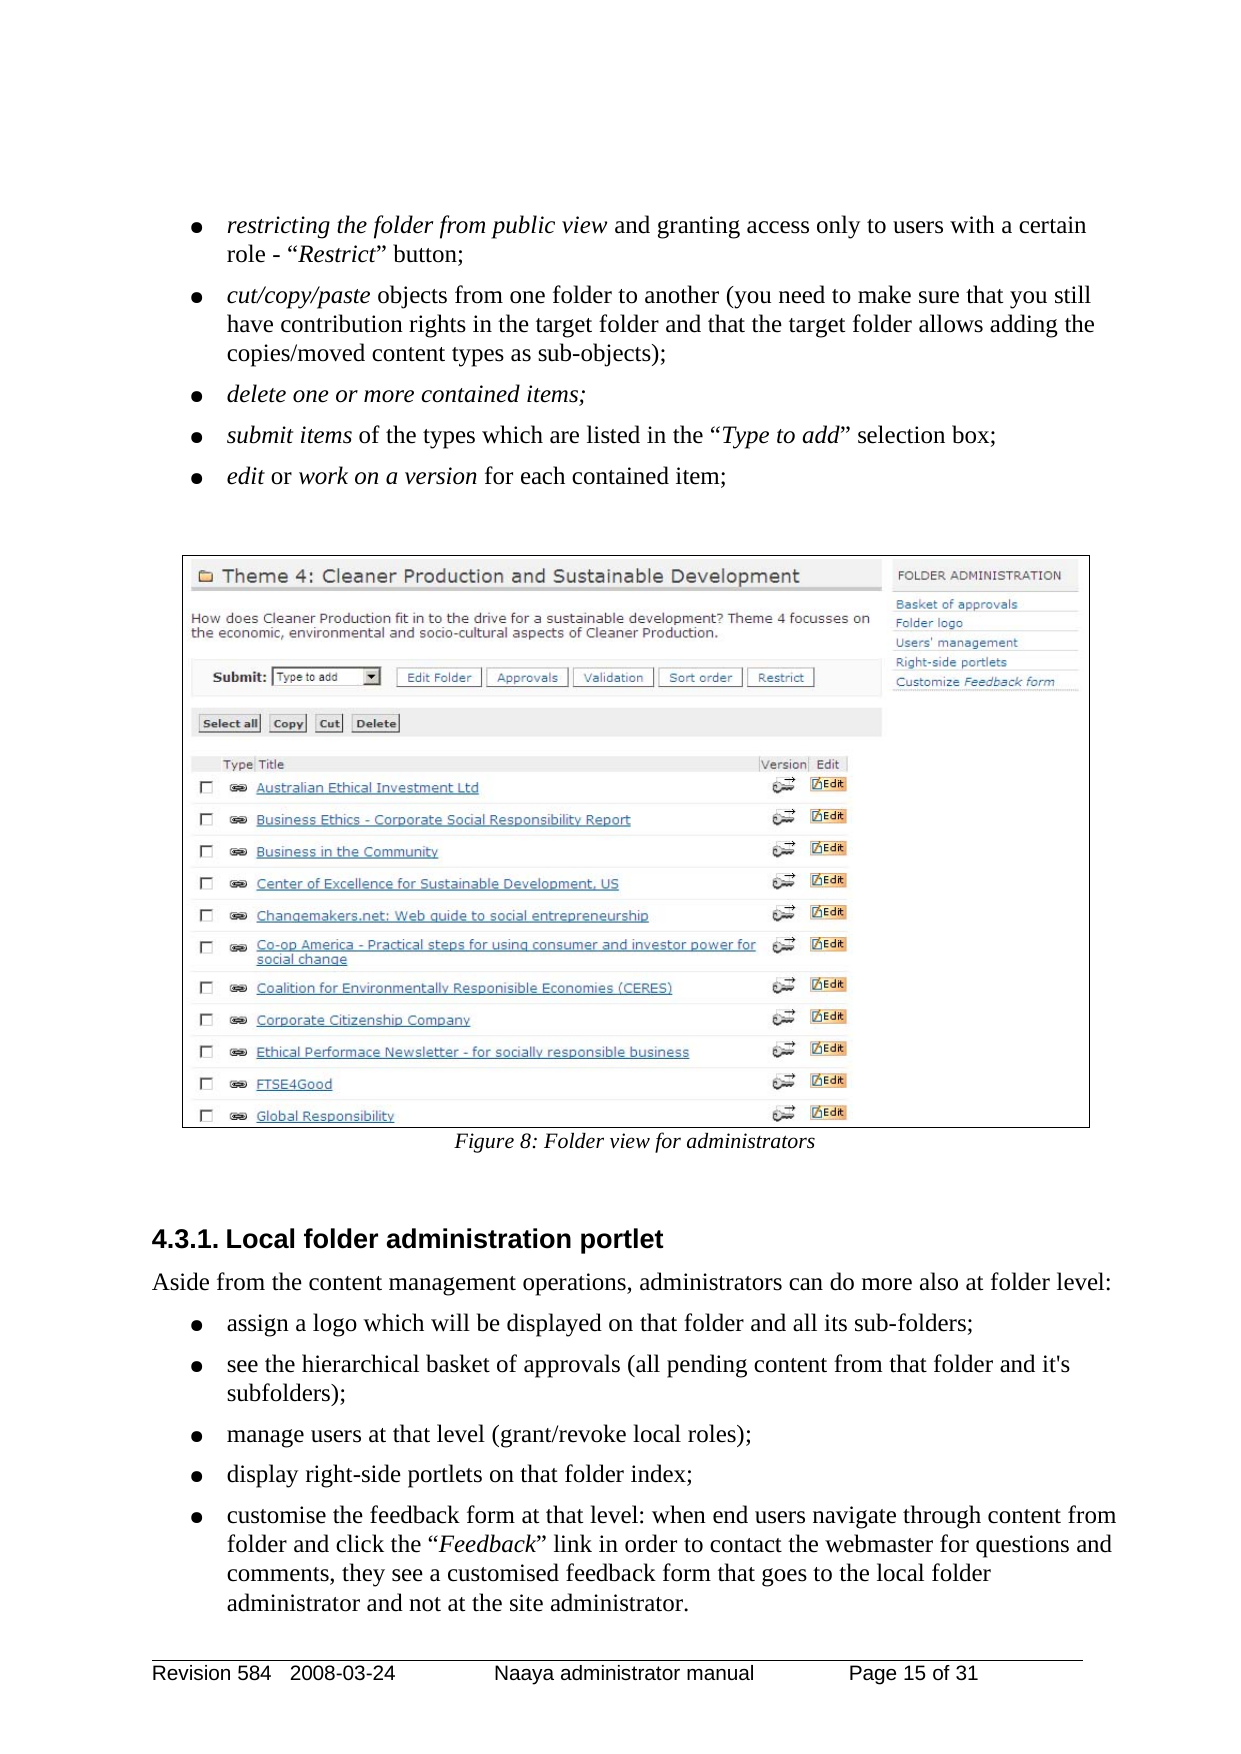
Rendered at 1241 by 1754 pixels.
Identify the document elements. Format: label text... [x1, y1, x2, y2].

text Aside from the content management operations, administrators can do more also at folder level: [152, 1267, 1120, 1296]
list delete one or more contained items; [189, 379, 1120, 408]
text Figure 8: Folder view for administrators [182, 1128, 1090, 1153]
list see the hierarchical basket of approvals (all pending content from that folder and it's subfolders); [189, 1349, 1120, 1407]
list cut/copy/paste objects from one folder to another (you need to make sure that you still have contribution rights in the target folder and that the target folder allows adding the copies/moved content types as sub-objects); [189, 280, 1120, 367]
text [183, 556, 1089, 1127]
list manage users at that level (grant/revoke local roles); [189, 1418, 1120, 1448]
picture [186, 559, 1086, 1124]
list customise the feedback form at that level: when end users navigate through content from folder and click the “Feedback” link in order to contact the webmaster for questions and comments, they see a customised feedback form that goes to the local folder administrator and not at the site administrator. [189, 1500, 1120, 1616]
list restricting the folder from public view and granting access only to users with a certain role - “Restrict” button; [189, 210, 1120, 268]
list edit or work on a version for each contained item; [189, 461, 1120, 490]
list assign a logo which will be displayed on that folder and all its sub-folders; [189, 1308, 1120, 1337]
list submit items of the types which are listed in the “Type to add” selection box; [189, 420, 1120, 449]
list display right-side portlets on that folder index; [189, 1459, 1120, 1488]
subtitle Local folder administration portlet [152, 1223, 1120, 1254]
